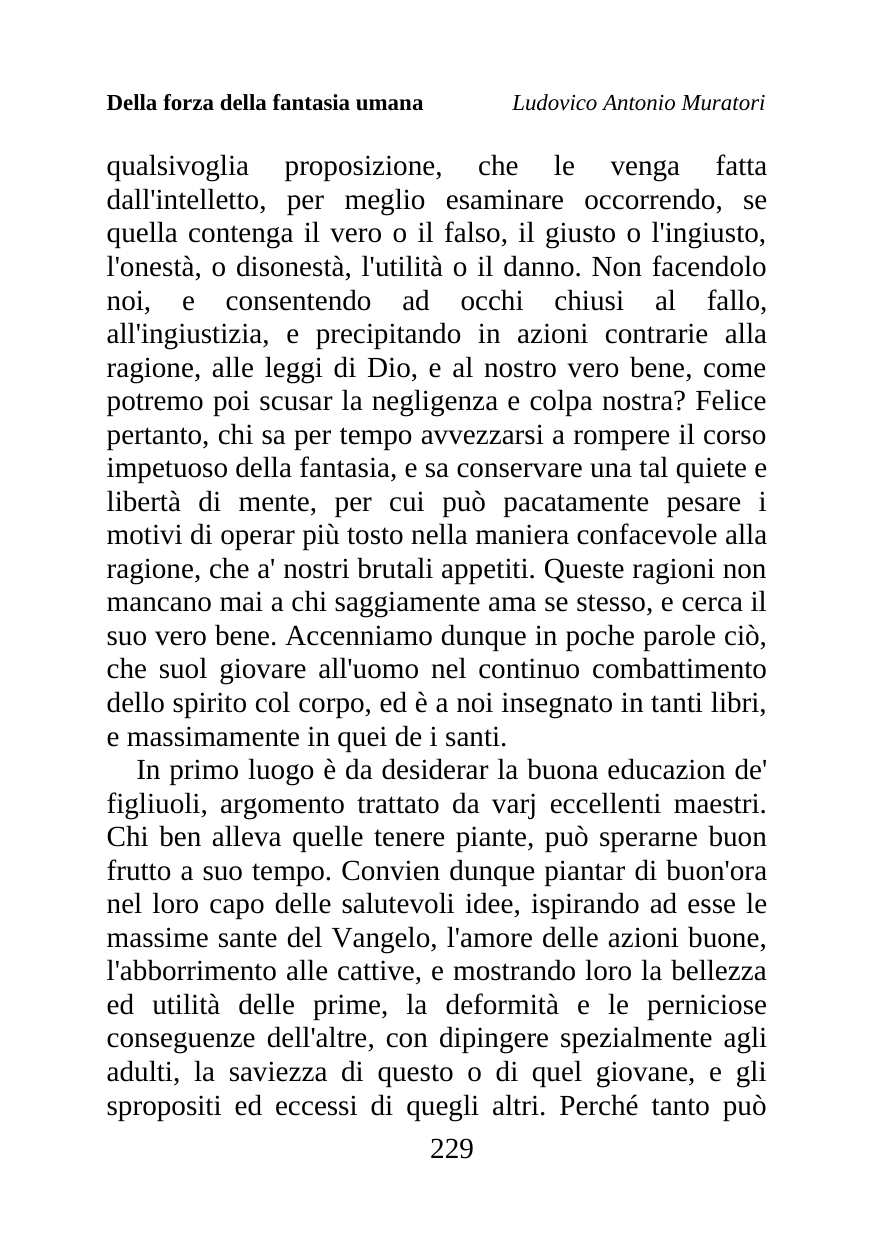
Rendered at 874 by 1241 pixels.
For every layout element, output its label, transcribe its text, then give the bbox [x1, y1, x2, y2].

text qualsivoglia proposizione, che le venga fatta dall'intelletto, per meglio esaminare occorrendo, se quella contenga il vero o il falso, il giusto o l'ingiusto, l'onestà, o disonestà, l'utilità o il danno. Non facendolo noi, e consentendo ad occhi chiusi al fallo, all'ingiustizia, e precipitando in azioni contrarie alla ragione, alle leggi di Dio, e al nostro vero bene, come potremo poi scusar la negligenza e colpa nostra? Felice pertanto, chi sa per tempo avvezzarsi a rompere il corso impetuoso della fantasia, e sa conservare una tal quiete e libertà di mente, per cui può pacatamente pesare i motivi di operar più tosto nella maniera confacevole alla ragione, che a' nostri brutali appetiti. Queste ragioni non mancano mai a chi saggiamente ama se stesso, e cerca il suo vero bene. Accenniamo dunque in poche parole ciò, che suol giovare all'uomo nel continuo combattimento dello spirito col corpo, ed è a noi insegnato in tanti libri, e massimamente in quei de i santi. [106, 148, 768, 752]
text In primo luogo è da desiderar la buona educazion de' figliuoli, argomento trattato da varj eccellenti maestri. Chi ben alleva quelle tenere piante, può sperarne buon frutto a suo tempo. Convien dunque piantar di buon'ora nel loro capo delle salutevoli idee, ispirando ad esse le massime sante del Vangelo, l'amore delle azioni buone, l'abborrimento alle cattive, e mostrando loro la bellezza ed utilità delle prime, la deformità e le perniciose conseguenze dell'altre, con dipingere spezialmente agli adulti, la saviezza di questo o di quel giovane, e gli spropositi ed eccessi di quegli altri. Perché tanto può [106, 752, 768, 1121]
